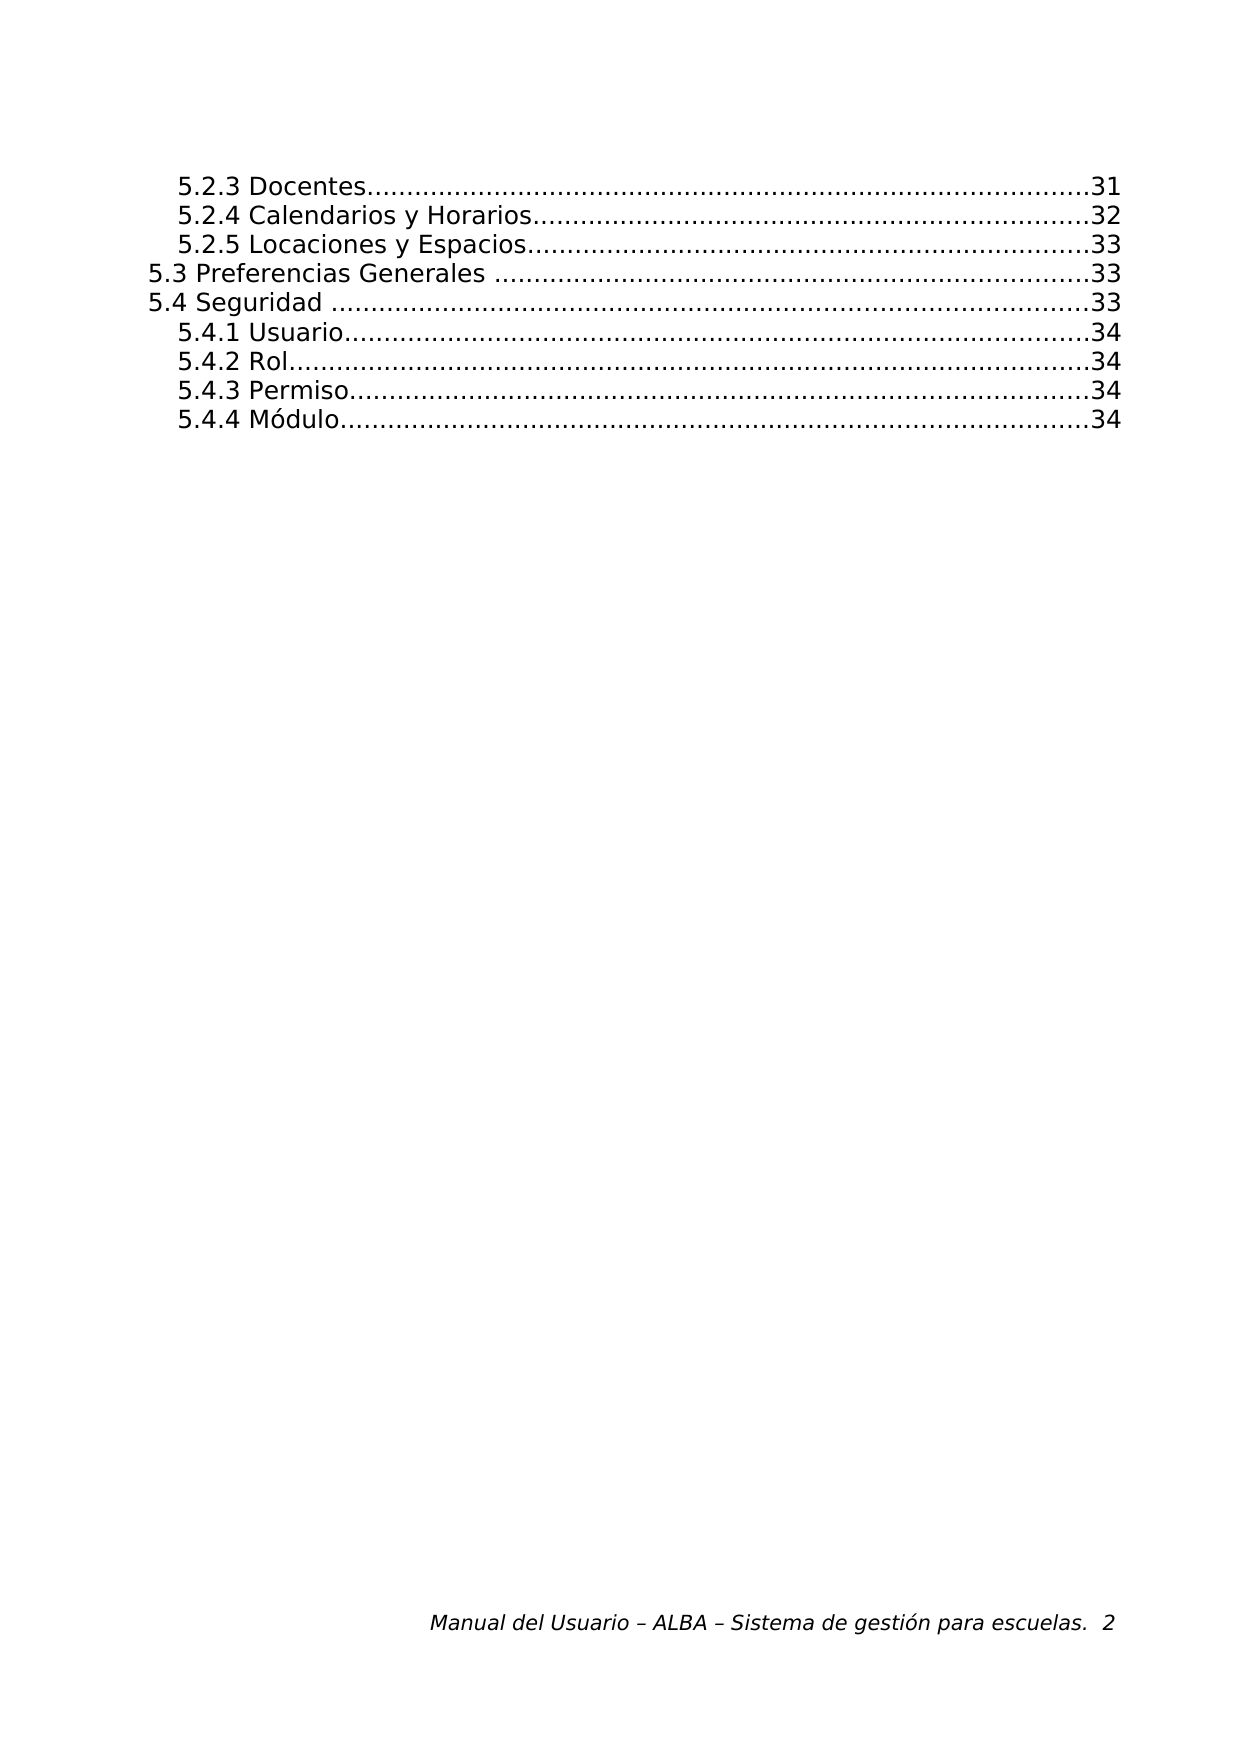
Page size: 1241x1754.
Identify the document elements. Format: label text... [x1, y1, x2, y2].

text 5.4.2 Rol 34 [177, 347, 1122, 376]
text 5.2.5 Locaciones y Espacios 33 [177, 230, 1122, 259]
text 5.4.3 Permiso 34 [177, 376, 1122, 405]
text 5.2.4 Calendarios y Horarios 32 [177, 201, 1122, 230]
text 5.4 Seguridad 33 [148, 288, 1122, 318]
text 5.2.3 Docentes 31 [177, 172, 1122, 201]
text 5.3 Preferencias Generales 33 [148, 259, 1122, 288]
text 5.4.1 Usuario 34 [177, 318, 1122, 347]
text 5.4.4 Módulo 34 [177, 405, 1122, 434]
